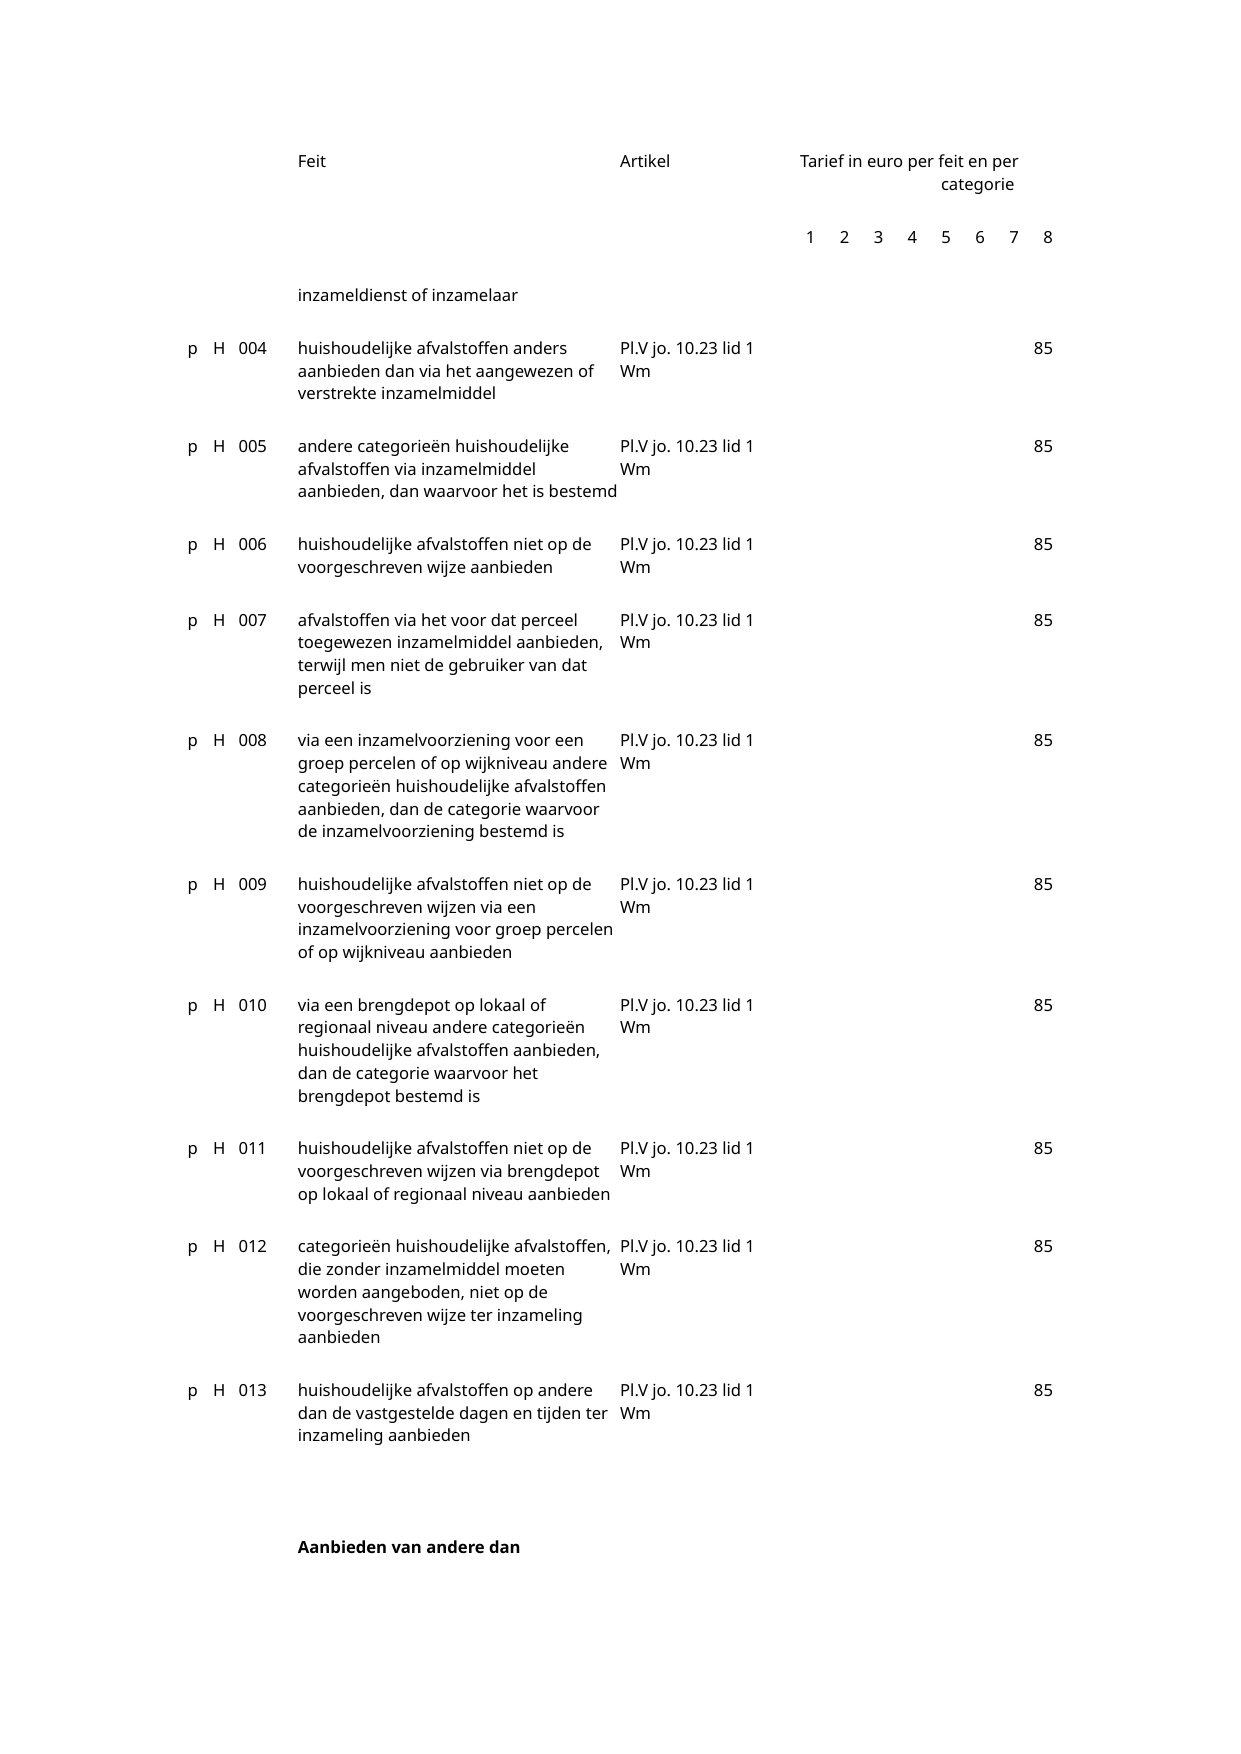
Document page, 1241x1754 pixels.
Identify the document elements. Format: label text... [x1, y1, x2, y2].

table_cell categorieën huishoudelijke afvalstoffen, die zonder inzamelmiddel moeten worden aangeboden, niet op de voorgeschreven wijze ter inzameling aanbieden [298, 1235, 620, 1379]
table_cell [951, 994, 985, 1137]
table_cell Aanbieden van andere dan [298, 1535, 620, 1594]
table_cell [188, 1477, 213, 1535]
table_cell [849, 873, 883, 993]
table_cell huishoudelijke afvalstoffen niet op de voorgeschreven wijze aanbieden [298, 533, 620, 608]
table_cell [849, 284, 883, 337]
table_cell [917, 1379, 951, 1477]
table_cell 3 [849, 225, 883, 284]
table_cell [815, 608, 849, 729]
table_cell [883, 1477, 917, 1535]
table_cell [815, 1235, 849, 1379]
table_cell 2 [815, 225, 849, 284]
table_cell 85 [1019, 873, 1053, 993]
table_cell [985, 435, 1019, 533]
table_cell [883, 1379, 917, 1477]
table_cell [985, 1535, 1019, 1594]
table_cell [883, 994, 917, 1137]
table_cell [272, 994, 298, 1137]
table_cell [1019, 284, 1053, 337]
table_cell [917, 533, 951, 608]
table_cell [272, 729, 298, 873]
table_cell H [213, 1379, 238, 1477]
table_cell 85 [1019, 337, 1053, 435]
table_cell Pl.V jo. 10.23 lid 1 Wm [620, 435, 781, 533]
table_cell H [213, 994, 238, 1137]
table_cell p [188, 435, 213, 533]
table_cell [781, 435, 815, 533]
table_cell [951, 873, 985, 993]
table_cell [815, 873, 849, 993]
table_cell [951, 284, 985, 337]
table_cell 013 [238, 1379, 272, 1477]
table_cell [298, 225, 620, 284]
table_cell [815, 1137, 849, 1235]
table_cell [781, 1235, 815, 1379]
table_cell [985, 533, 1019, 608]
table_cell 85 [1019, 435, 1053, 533]
table_cell H [213, 435, 238, 533]
table_cell [238, 225, 272, 284]
table_cell p [188, 873, 213, 993]
table_header [272, 150, 298, 225]
table_cell huishoudelijke afvalstoffen niet op de voorgeschreven wijzen via brengdepot op lokaal of regionaal niveau aanbieden [298, 1137, 620, 1235]
table_cell H [213, 533, 238, 608]
table_cell [213, 1477, 238, 1535]
table_cell 004 [238, 337, 272, 435]
table_cell [951, 337, 985, 435]
table_cell via een inzamelvoorziening voor een groep percelen of op wijkniveau andere categorieën huishoudelijke afvalstoffen aanbieden, dan de categorie waarvoor de inzamelvoorziening bestemd is [298, 729, 620, 873]
table_cell [815, 533, 849, 608]
table_cell 7 [985, 225, 1019, 284]
table_cell [620, 1535, 781, 1594]
table_cell [781, 873, 815, 993]
table_cell [883, 1535, 917, 1594]
table_cell [620, 284, 781, 337]
table_cell [985, 873, 1019, 993]
table_cell [849, 1379, 883, 1477]
table_cell [917, 608, 951, 729]
table_cell p [188, 337, 213, 435]
table_cell p [188, 1379, 213, 1477]
table_header Feit [298, 150, 620, 225]
table_cell H [213, 608, 238, 729]
table_cell [213, 284, 238, 337]
table_cell [272, 1535, 298, 1594]
table_cell 8 [1019, 225, 1053, 284]
table_cell 1 [781, 225, 815, 284]
table_cell [883, 533, 917, 608]
table_header [1019, 150, 1053, 225]
table_cell Pl.V jo. 10.23 lid 1 Wm [620, 337, 781, 435]
table_cell [849, 608, 883, 729]
table_cell 012 [238, 1235, 272, 1379]
table_cell [781, 337, 815, 435]
table_header [188, 150, 213, 225]
table_cell [849, 994, 883, 1137]
table_cell H [213, 1235, 238, 1379]
table_cell [815, 1379, 849, 1477]
table_header Artikel [620, 150, 781, 225]
table_cell 85 [1019, 608, 1053, 729]
table_cell [238, 1477, 272, 1535]
table_cell [951, 435, 985, 533]
table_cell 005 [238, 435, 272, 533]
table_cell [298, 1477, 620, 1535]
table_cell 4 [883, 225, 917, 284]
table_cell [883, 729, 917, 873]
table_cell 010 [238, 994, 272, 1137]
table_cell [781, 1477, 815, 1535]
table_cell [917, 729, 951, 873]
table_cell [238, 284, 272, 337]
table_cell [951, 1379, 985, 1477]
table_cell [951, 729, 985, 873]
table_cell via een brengdepot op lokaal of regionaal niveau andere categorieën huishoudelijke afvalstoffen aanbieden, dan de categorie waarvoor het brengdepot bestemd is [298, 994, 620, 1137]
table_cell 85 [1019, 994, 1053, 1137]
table_cell p [188, 608, 213, 729]
table_cell [272, 873, 298, 993]
table_cell [985, 1235, 1019, 1379]
table_cell Pl.V jo. 10.23 lid 1 Wm [620, 994, 781, 1137]
table_cell Pl.V jo. 10.23 lid 1 Wm [620, 729, 781, 873]
table_cell inzameldienst of inzamelaar [298, 284, 620, 337]
table_header Tarief in euro per feit en per categorie [781, 150, 1019, 225]
table_cell p [188, 1235, 213, 1379]
table_cell [951, 1535, 985, 1594]
table_cell [883, 337, 917, 435]
table_cell [917, 1535, 951, 1594]
table_cell [272, 225, 298, 284]
table_cell [213, 225, 238, 284]
table_cell [849, 337, 883, 435]
table_cell [883, 1235, 917, 1379]
table_header [213, 150, 238, 225]
table_cell [917, 1477, 951, 1535]
table_cell [1019, 1477, 1053, 1535]
table_cell [815, 994, 849, 1137]
table_cell [620, 1477, 781, 1535]
table_cell [188, 1535, 213, 1594]
table_cell [883, 435, 917, 533]
table_cell [781, 1379, 815, 1477]
table_cell [815, 435, 849, 533]
table_cell 008 [238, 729, 272, 873]
table_cell 85 [1019, 1235, 1053, 1379]
table_cell [917, 873, 951, 993]
table_cell Pl.V jo. 10.23 lid 1 Wm [620, 873, 781, 993]
table_cell [188, 284, 213, 337]
table_cell H [213, 873, 238, 993]
table_cell [985, 337, 1019, 435]
table_cell Pl.V jo. 10.23 lid 1 Wm [620, 533, 781, 608]
table_cell [849, 729, 883, 873]
table_cell [883, 608, 917, 729]
table_cell [985, 994, 1019, 1137]
table_cell [815, 1535, 849, 1594]
table_cell [951, 1137, 985, 1235]
table_cell [849, 1235, 883, 1379]
table_cell [781, 994, 815, 1137]
table_cell H [213, 337, 238, 435]
table_cell [272, 533, 298, 608]
table_cell [815, 337, 849, 435]
table_cell [781, 729, 815, 873]
table_cell [781, 1137, 815, 1235]
table_cell 5 [917, 225, 951, 284]
table_cell [849, 1137, 883, 1235]
table_cell [815, 284, 849, 337]
table_cell Pl.V jo. 10.23 lid 1 Wm [620, 608, 781, 729]
table_cell [917, 284, 951, 337]
table_cell [985, 284, 1019, 337]
table_cell [272, 1235, 298, 1379]
table_cell [917, 994, 951, 1137]
table_cell [985, 1137, 1019, 1235]
table_cell [849, 1477, 883, 1535]
table_cell p [188, 729, 213, 873]
table_cell 006 [238, 533, 272, 608]
table_cell [951, 533, 985, 608]
table_cell [917, 1235, 951, 1379]
table_cell [272, 608, 298, 729]
table_cell 85 [1019, 729, 1053, 873]
table_cell H [213, 729, 238, 873]
table_cell 85 [1019, 1137, 1053, 1235]
table_cell [188, 225, 213, 284]
table_cell 007 [238, 608, 272, 729]
table_cell [620, 225, 781, 284]
table_cell [815, 1477, 849, 1535]
table_cell [815, 729, 849, 873]
table_cell [951, 1235, 985, 1379]
table_cell huishoudelijke afvalstoffen op andere dan de vastgestelde dagen en tijden ter inzameling aanbieden [298, 1379, 620, 1477]
table_cell [883, 284, 917, 337]
table_cell H [213, 1137, 238, 1235]
table_cell [272, 1137, 298, 1235]
table_cell [272, 1379, 298, 1477]
table_cell [781, 1535, 815, 1594]
table_cell [917, 435, 951, 533]
table_cell [272, 435, 298, 533]
table_cell 011 [238, 1137, 272, 1235]
table_cell huishoudelijke afvalstoffen niet op de voorgeschreven wijzen via een inzamelvoorziening voor groep percelen of op wijkniveau aanbieden [298, 873, 620, 993]
table_cell 85 [1019, 533, 1053, 608]
table_cell [781, 608, 815, 729]
table_cell huishoudelijke afvalstoffen anders aanbieden dan via het aangewezen of verstrekte inzamelmiddel [298, 337, 620, 435]
table_cell [213, 1535, 238, 1594]
table_cell Pl.V jo. 10.23 lid 1 Wm [620, 1137, 781, 1235]
table_cell p [188, 533, 213, 608]
table_cell Pl.V jo. 10.23 lid 1 Wm [620, 1235, 781, 1379]
table_cell [917, 337, 951, 435]
table_cell p [188, 1137, 213, 1235]
table_cell [781, 284, 815, 337]
table_cell [883, 1137, 917, 1235]
table_cell [883, 873, 917, 993]
table_cell [985, 1379, 1019, 1477]
table_cell [985, 608, 1019, 729]
table_cell 85 [1019, 1379, 1053, 1477]
table_cell [272, 284, 298, 337]
table_cell [849, 533, 883, 608]
table_header [238, 150, 272, 225]
table_cell [985, 729, 1019, 873]
table_cell [849, 435, 883, 533]
table_cell [781, 533, 815, 608]
table_cell [1019, 1535, 1053, 1594]
table_cell [238, 1535, 272, 1594]
table_cell 009 [238, 873, 272, 993]
table_cell Pl.V jo. 10.23 lid 1 Wm [620, 1379, 781, 1477]
table_cell andere categorieën huishoudelijke afvalstoffen via inzamelmiddel aanbieden, dan waarvoor het is bestemd [298, 435, 620, 533]
table_cell [985, 1477, 1019, 1535]
table_cell 6 [951, 225, 985, 284]
table_cell afvalstoffen via het voor dat perceel toegewezen inzamelmiddel aanbieden, terwijl men niet de gebruiker van dat perceel is [298, 608, 620, 729]
table_cell [272, 337, 298, 435]
table_cell [917, 1137, 951, 1235]
table_cell [951, 1477, 985, 1535]
table_cell p [188, 994, 213, 1137]
table_cell [951, 608, 985, 729]
table_cell [272, 1477, 298, 1535]
table_cell [849, 1535, 883, 1594]
